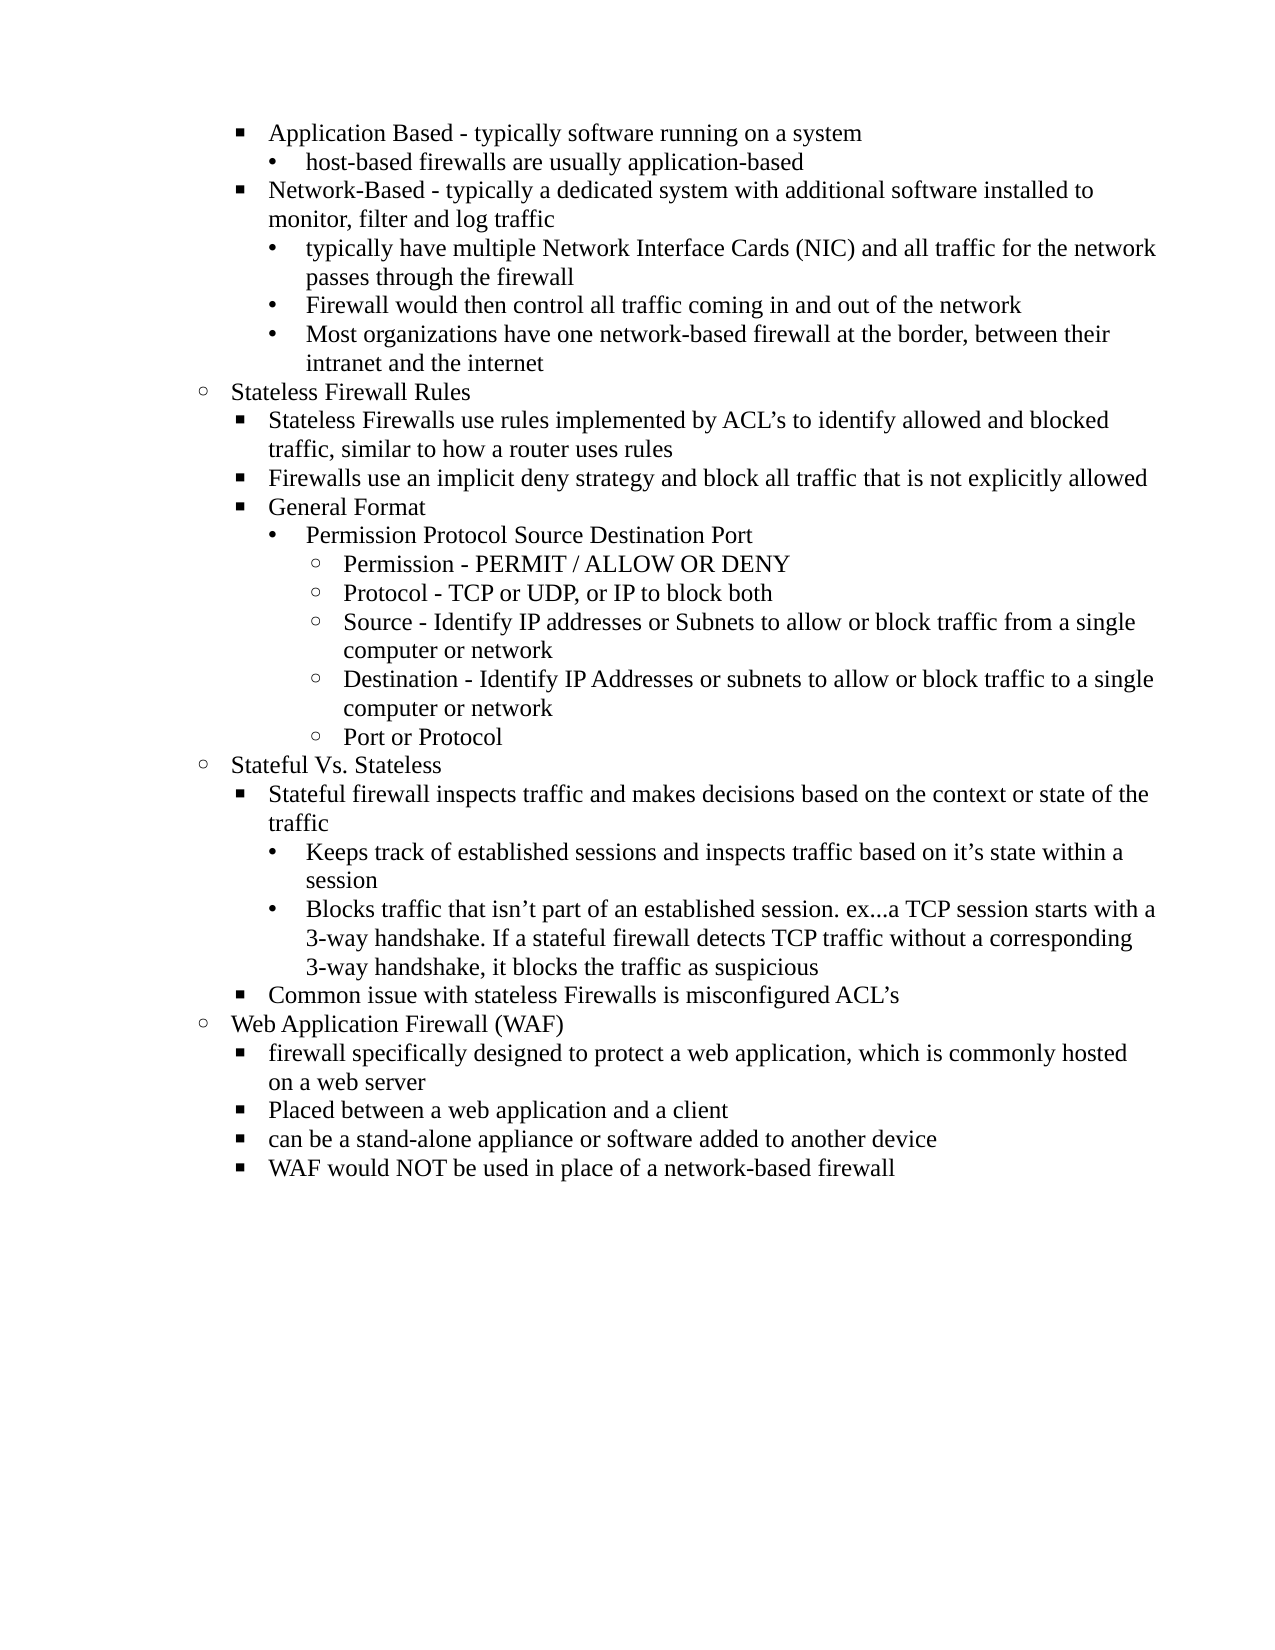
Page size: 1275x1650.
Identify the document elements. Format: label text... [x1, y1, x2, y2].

list Firewalls use an implicit deny strategy and block all traffic that is not explicitly allowed [231, 463, 1157, 492]
list Stateful firewall inspects traffic and makes decisions based on the context or state of the traffic [231, 779, 1157, 837]
list host-based firewalls are usually application-based [268, 147, 1157, 176]
list Most organizations have one network-based firewall at the border, between their intranet and the internet [268, 319, 1157, 377]
list Blocks traffic that isn’t part of an established session. ex...a TCP session starts with a 3-way handshake. If a stateful firewall detects TCP traffic without a corresponding 3-way handshake, it blocks the traffic as suspicious [268, 894, 1157, 981]
list Placed between a web application and a client [231, 1096, 1157, 1124]
list Stateless Firewall Rules [193, 377, 1157, 406]
list Keeps track of established sessions and inspects traffic based on it’s state within a session [268, 837, 1157, 894]
list Firewall would then control all traffic coming in and out of the network [268, 291, 1157, 319]
list Permission Protocol Source Destination Port [268, 521, 1157, 549]
list General Format [231, 492, 1157, 521]
list Network-Based - typically a dedicated system with additional software installed to monitor, filter and log traffic [231, 176, 1157, 233]
list Application Based - typically software running on a system [231, 118, 1157, 147]
list Permission - PERMIT / ALLOW OR DENY [306, 549, 1157, 578]
list typically have multiple Network Interface Cards (NIC) and all traffic for the network passes through the firewall [268, 233, 1157, 291]
list Source - Identify IP addresses or Subnets to allow or block traffic from a single computer or network [306, 607, 1157, 664]
list Port or Protocol [306, 722, 1157, 751]
list Destination - Identify IP Addresses or subnets to allow or block traffic to a single computer or network [306, 664, 1157, 722]
list Protocol - TCP or UDP, or IP to block both [306, 578, 1157, 607]
list firewall specifically designed to protect a web application, which is commonly hosted on a web server [231, 1038, 1157, 1096]
list Common issue with stateless Firewalls is misconfigured ACL’s [231, 981, 1157, 1009]
list WAF would NOT be used in place of a network-based firewall [231, 1153, 1157, 1182]
list can be a stand-alone appliance or software added to another device [231, 1124, 1157, 1153]
list Stateless Firewalls use rules implemented by ACL’s to identify allowed and blocked traffic, similar to how a router uses rules [231, 406, 1157, 463]
list Web Application Firewall (WAF) [193, 1009, 1157, 1038]
list Stateful Vs. Stateless [193, 751, 1157, 779]
